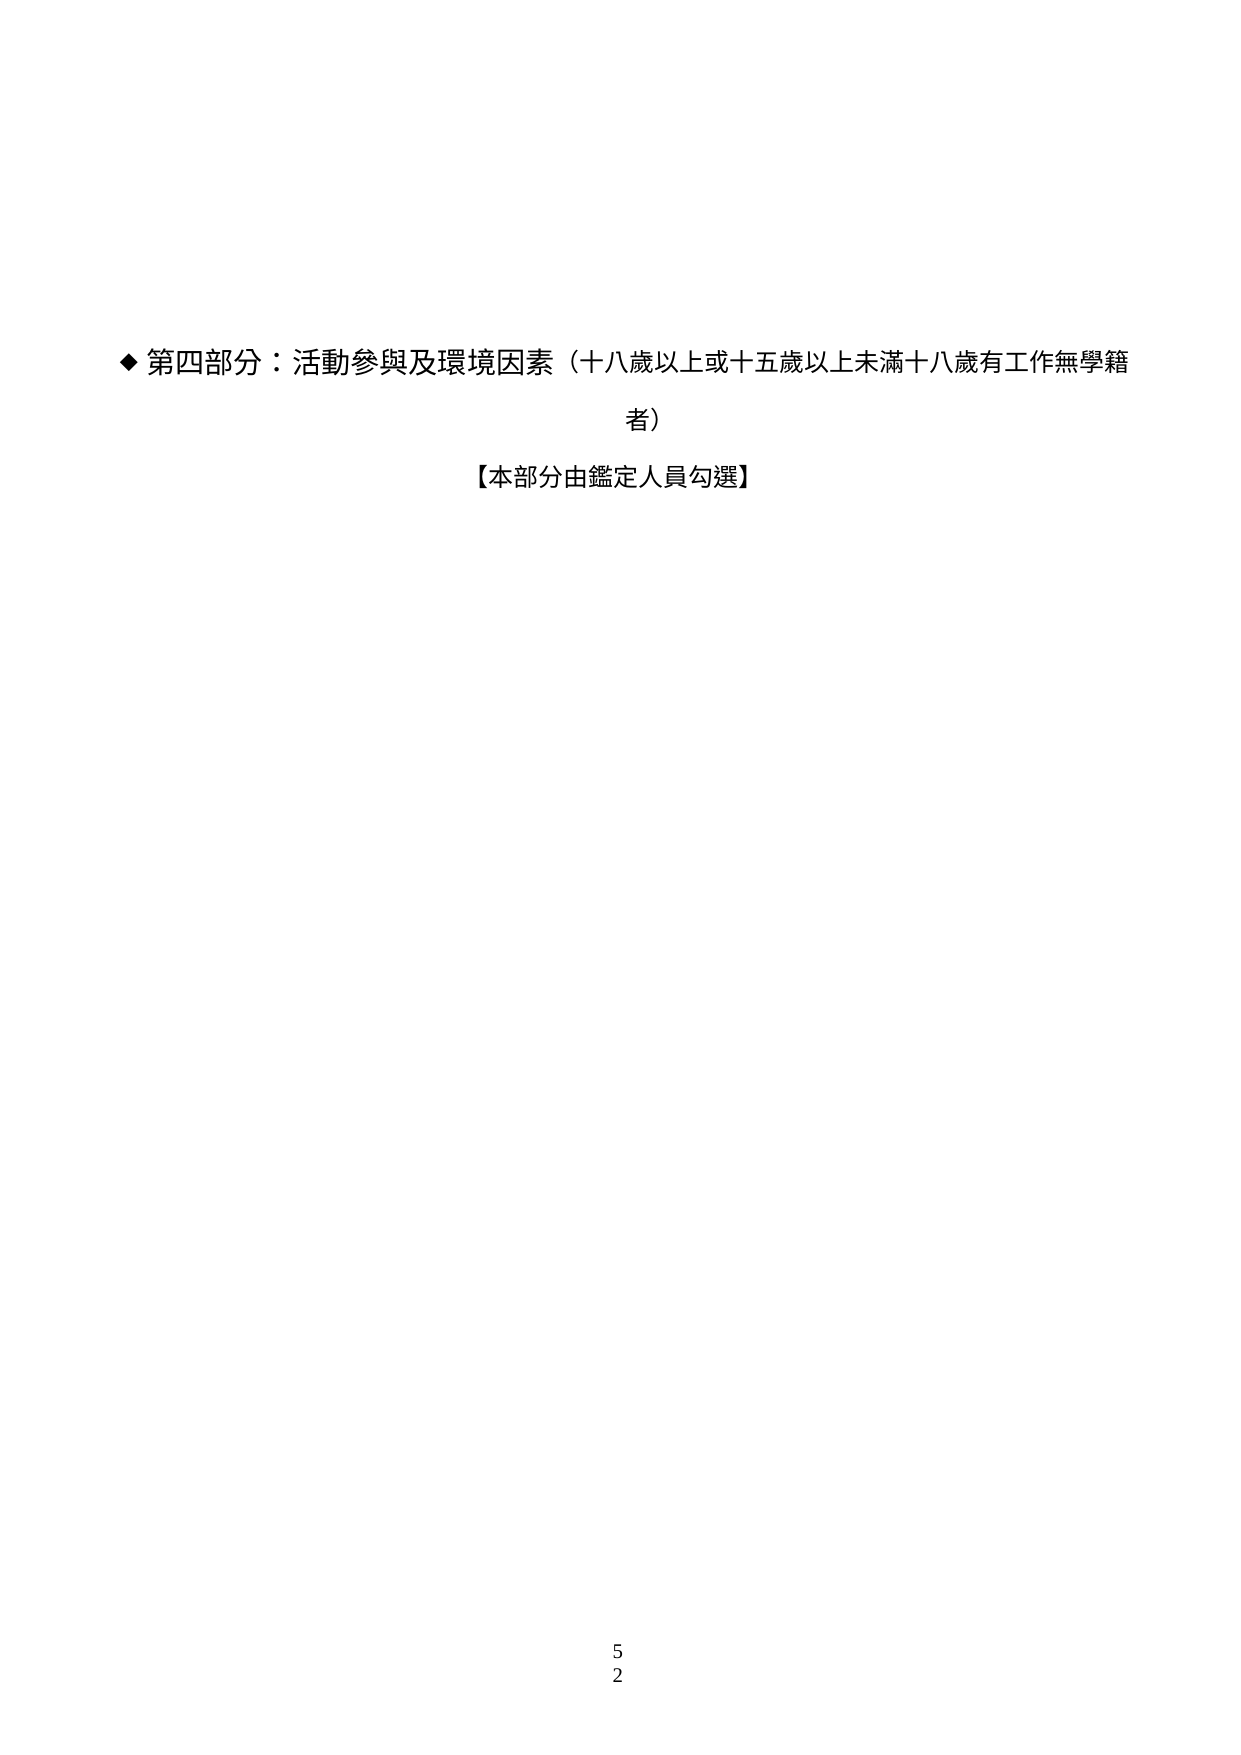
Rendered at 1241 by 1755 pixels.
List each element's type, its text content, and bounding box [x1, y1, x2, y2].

text 【本部分由鑑定人員勾選】 [133, 438, 1093, 496]
text ◆第四部分：活動參與及環境因素（十八歲以上或十五歲以上未滿十八歲有工作無學籍者） [89, 321, 1152, 438]
